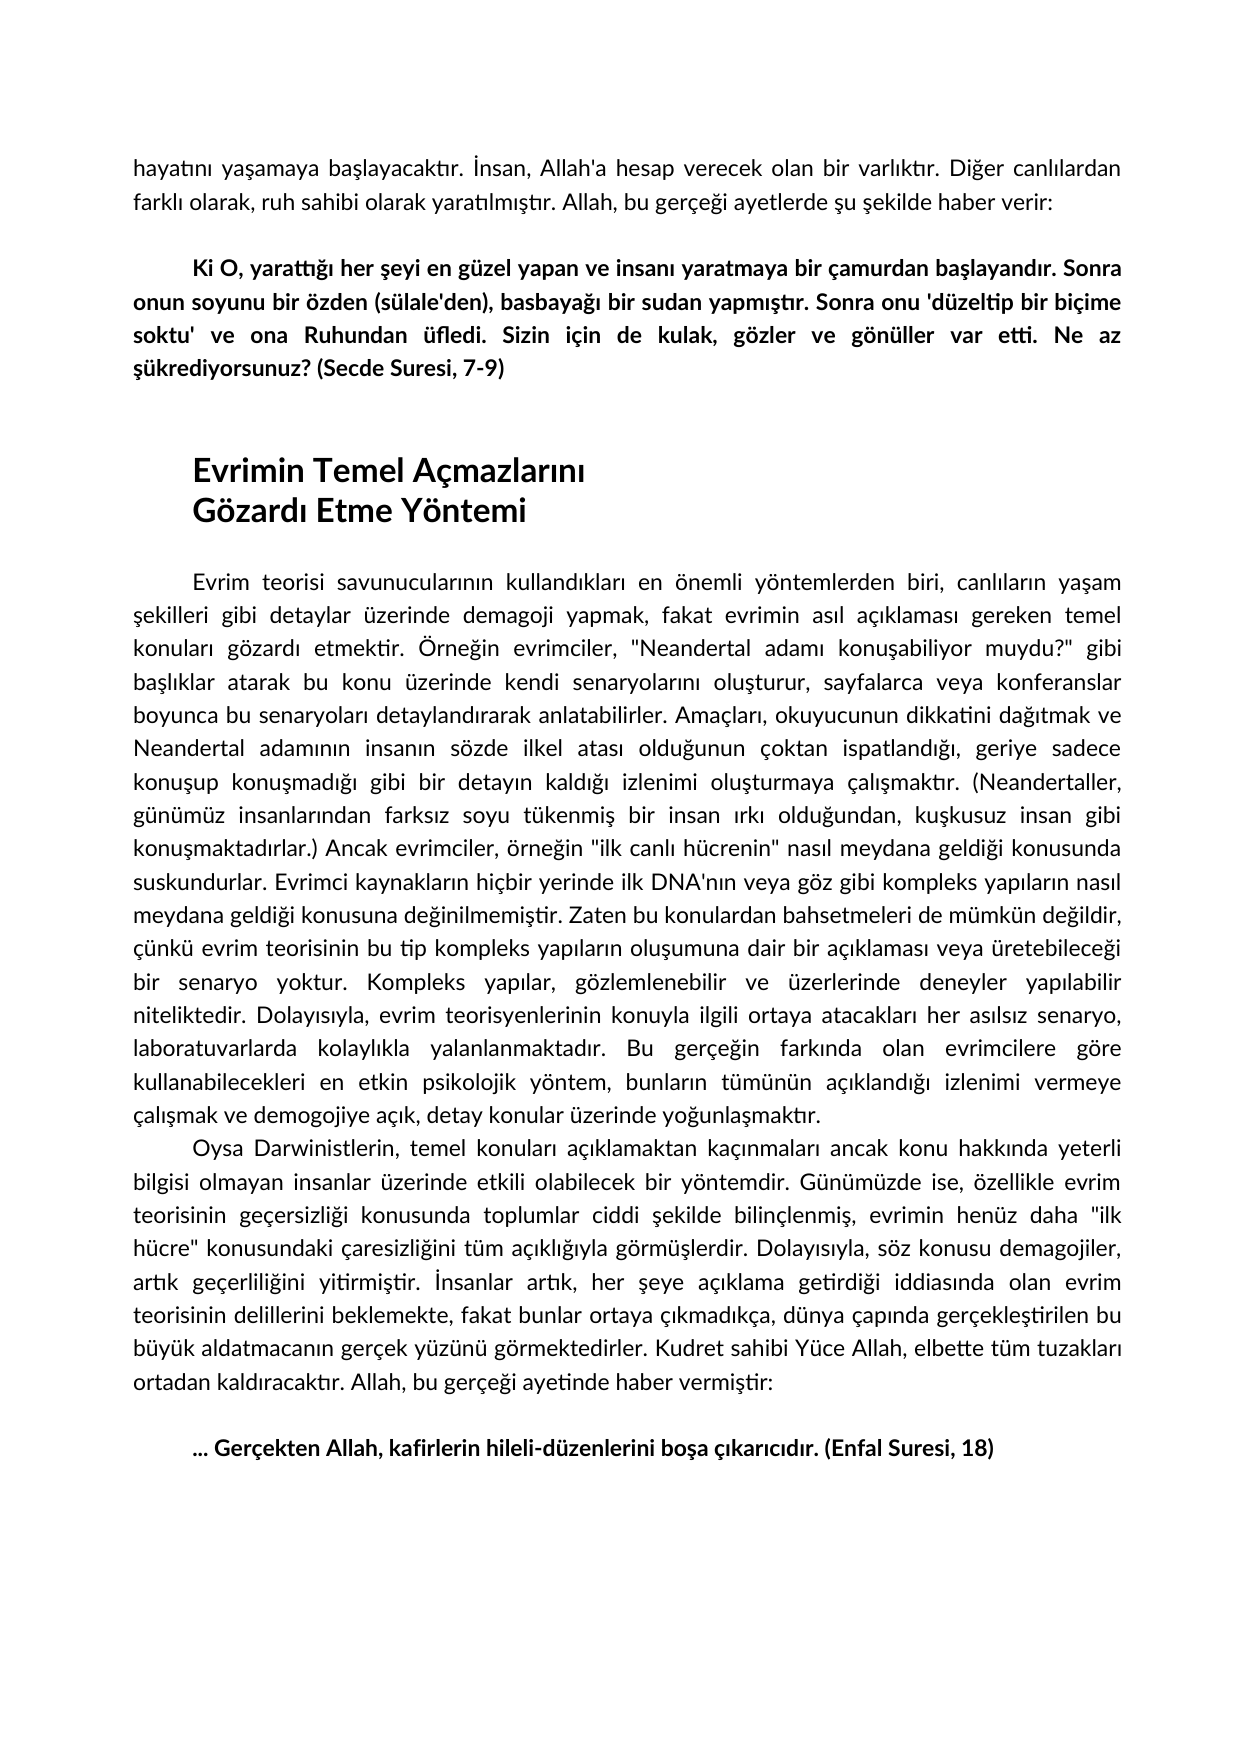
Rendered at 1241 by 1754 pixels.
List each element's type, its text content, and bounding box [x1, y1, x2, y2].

text Evrimin Temel Açmazlarını [133, 450, 1123, 490]
text Oysa Darwinistlerin, temel konuları açıklamaktan kaçınmaları ancak konu hakkında yeterli bilgisi olmayan insanlar üzerinde etkili olabilecek bir yöntemdir. Günümüzde ise, özellikle evrim teorisinin geçersizliği konusunda toplumlar ciddi şekilde bilinçlenmiş, evrimin henüz daha "ilk hücre" konusundaki çaresizliğini tüm açıklığıyla görmüşlerdir. Dolayısıyla, söz konusu demagojiler, artık geçerliliğini yitirmiştir. İnsanlar artık, her şeye açıklama getirdiği iddiasında olan evrim teorisinin delillerini beklemekte, fakat bunlar ortaya çıkmadıkça, dünya çapında gerçekleştirilen bu büyük aldatmacanın gerçek yüzünü görmektedirler. Kudret sahibi Yüce Allah, elbette tüm tuzakları ortadan kaldıracaktır. Allah, bu gerçeği ayetinde haber vermiştir: [133, 1130, 1123, 1397]
text hayatını yaşamaya başlayacaktır. İnsan, Allah'a hesap verecek olan bir varlıktır. Diğer canlılardan farklı olarak, ruh sahibi olarak yaratılmıştır. Allah, bu gerçeği ayetlerde şu şekilde haber verir: [133, 150, 1123, 217]
text Ki O, yarattığı her şeyi en güzel yapan ve insanı yaratmaya bir çamurdan başlayandır. Sonra onun soyunu bir özden (sülale'den), basbayağı bir sudan yapmıştır. Sonra onu 'düzeltip bir biçime soktu' ve ona Ruhundan üfledi. Sizin için de kulak, gözler ve gönüller var etti. Ne az şükrediyorsunuz? (Secde Suresi, 7-9) [133, 250, 1123, 383]
text Evrim teorisi savunucularının kullandıkları en önemli yöntemlerden biri, canlıların yaşam şekilleri gibi detaylar üzerinde demagoji yapmak, fakat evrimin asıl açıklaması gereken temel konuları gözardı etmektir. Örneğin evrimciler, "Neandertal adamı konuşabiliyor muydu?" gibi başlıklar atarak bu konu üzerinde kendi senaryolarını oluşturur, sayfalarca veya konferanslar boyunca bu senaryoları detaylandırarak anlatabilirler. Amaçları, okuyucunun dikkatini dağıtmak ve Neandertal adamının insanın sözde ilkel atası olduğunun çoktan ispatlandığı, geriye sadece konuşup konuşmadığı gibi bir detayın kaldığı izlenimi oluşturmaya çalışmaktır. (Neandertaller, günümüz insanlarından farksız soyu tükenmiş bir insan ırkı olduğundan, kuşkusuz insan gibi konuşmaktadırlar.) Ancak evrimciler, örneğin "ilk canlı hücrenin" nasıl meydana geldiği konusunda suskundurlar. Evrimci kaynakların hiçbir yerinde ilk DNA'nın veya göz gibi kompleks yapıların nasıl meydana geldiği konusuna değinilmemiştir. Zaten bu konulardan bahsetmeleri de mümkün değildir, çünkü evrim teorisinin bu tip kompleks yapıların oluşumuna dair bir açıklaması veya üretebileceği bir senaryo yoktur. Kompleks yapılar, gözlemlenebilir ve üzerlerinde deneyler yapılabilir niteliktedir. Dolayısıyla, evrim teorisyenlerinin konuyla ilgili ortaya atacakları her asılsız senaryo, laboratuvarlarda kolaylıkla yalanlanmaktadır. Bu gerçeğin farkında olan evrimcilere göre kullanabilecekleri en etkin psikolojik yöntem, bunların tümünün açıklandığı izlenimi vermeye çalışmak ve demogojiye açık, detay konular üzerinde yoğunlaşmaktır. [133, 563, 1123, 1130]
text ... Gerçekten Allah, kafirlerin hileli-düzenlerini boşa çıkarıcıdır. (Enfal Suresi, 18) [133, 1430, 1123, 1463]
text Gözardı Etme Yöntemi [133, 490, 1123, 530]
